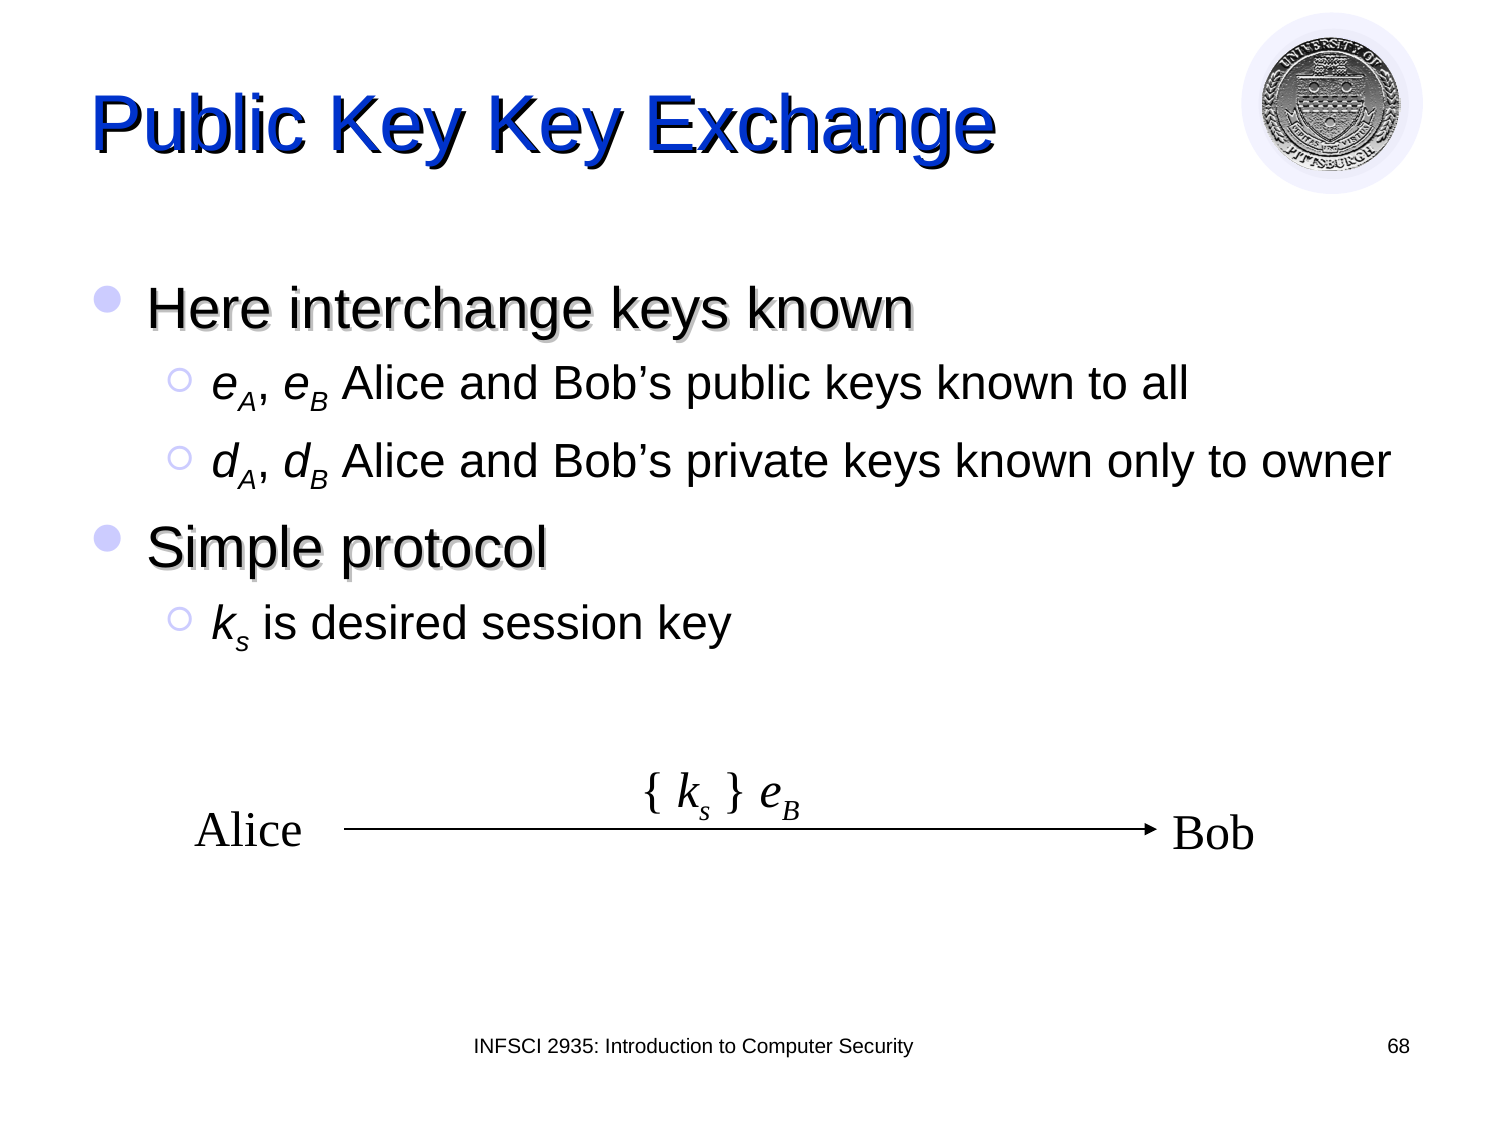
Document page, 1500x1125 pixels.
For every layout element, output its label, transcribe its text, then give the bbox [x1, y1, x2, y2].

text_box Bob [1157, 791, 1271, 868]
text_box Alice [179, 788, 318, 865]
text_box { ks } eB [625, 749, 815, 834]
list Here interchange keys known eA, eB Alice and Bob’s public keys known to all dA, dB Alice and Bob’s private keys known only to owner Simple protocol ks is desired session key [75, 262, 1426, 812]
title Public Key Key Exchange [75, 24, 1426, 213]
